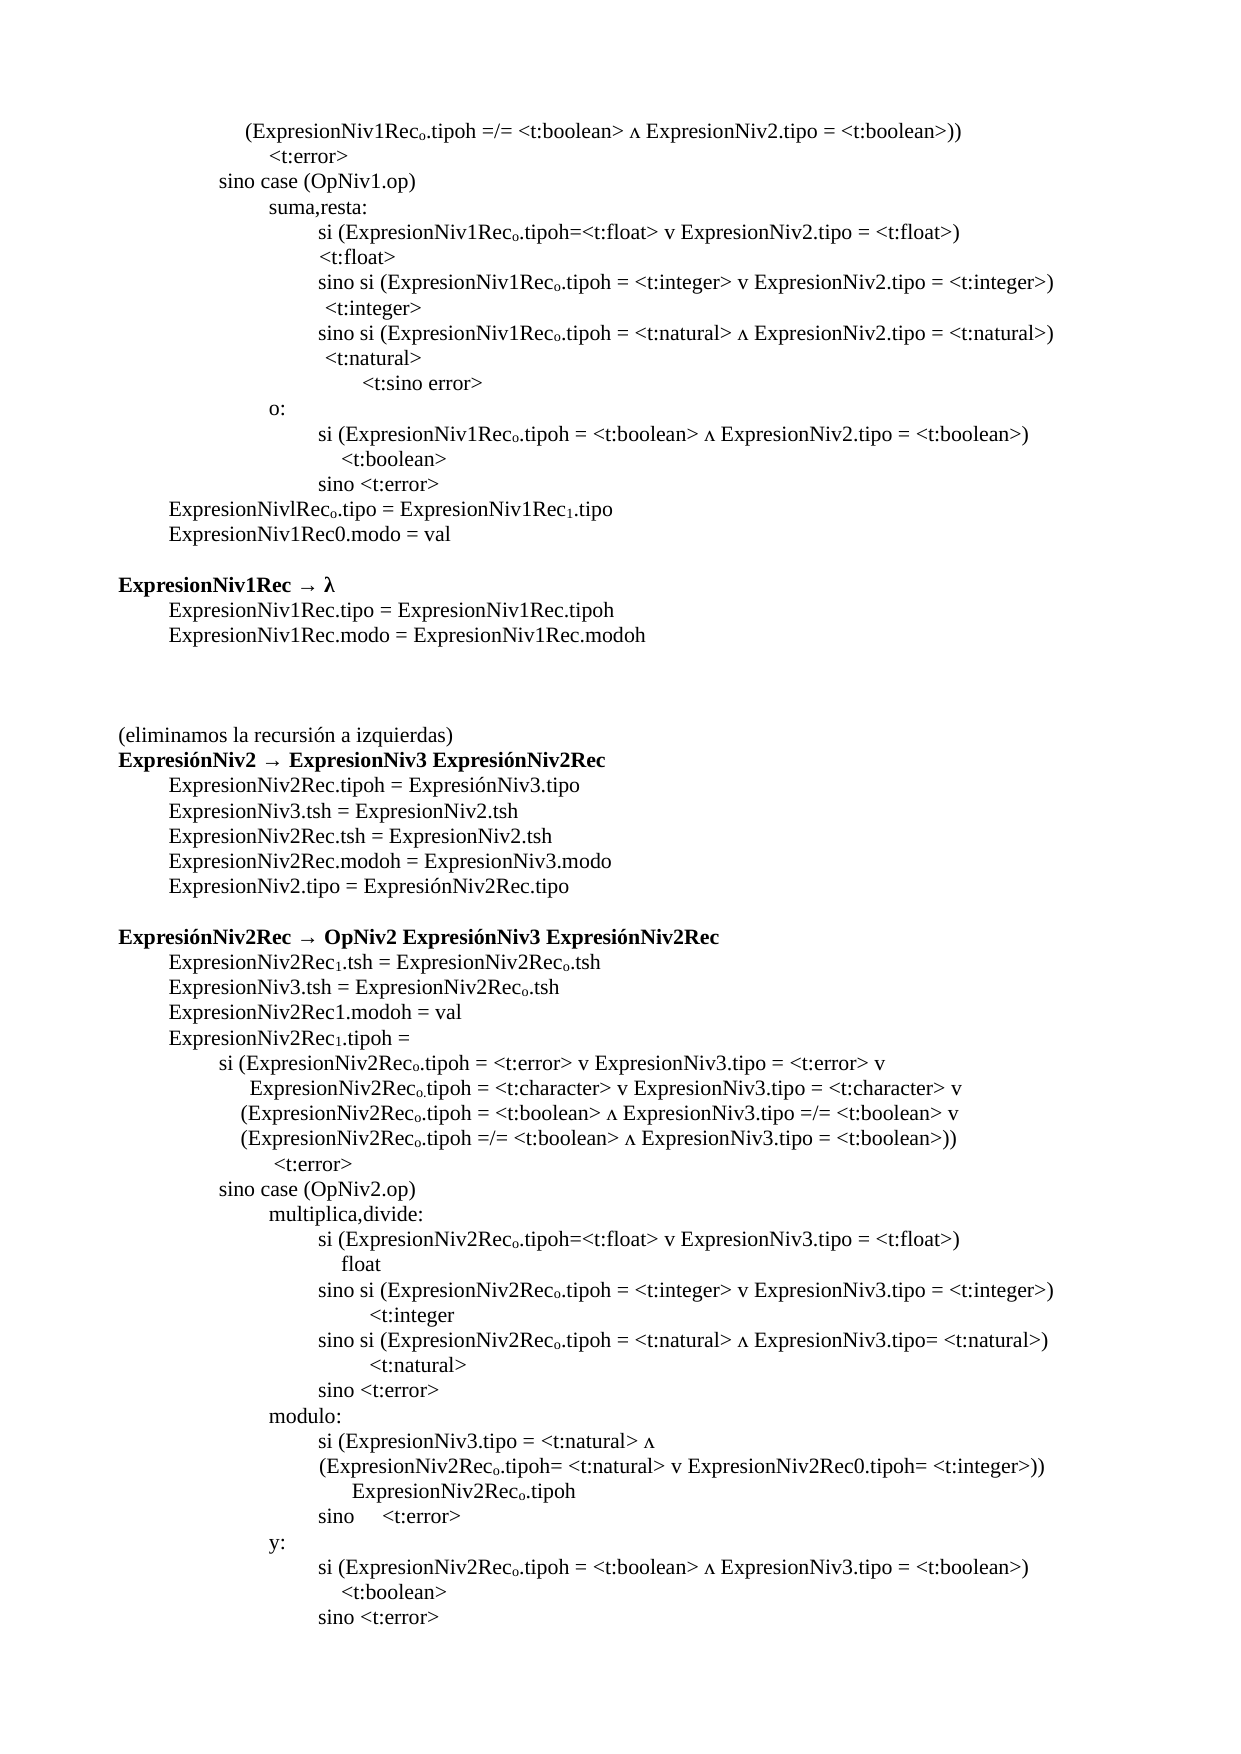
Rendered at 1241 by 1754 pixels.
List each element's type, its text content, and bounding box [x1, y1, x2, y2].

text ExpresionNiv2Rec1.tsh = ExpresionNiv2Reco.tsh [118, 949, 1122, 974]
text ExpresiónNiv2Rec → OpNiv2 ExpresiónNiv3 ExpresiónNiv2Rec [118, 924, 1122, 949]
text ExpresionNiv2Rec.tipoh = ExpresiónNiv3.tipo [118, 772, 1122, 798]
text <t:boolean> [118, 1579, 1122, 1604]
text si (ExpresionNiv3.tipo = <t:natural> ᴧ [118, 1428, 1122, 1453]
text <t:boolean> [118, 446, 1122, 471]
text sino si (ExpresionNiv2Reco.tipoh = <t:natural> ᴧ ExpresionNiv3.tipo= <t:natural>) [118, 1327, 1122, 1352]
text <t:error> [118, 143, 1122, 168]
text sino <t:error> [118, 1503, 1122, 1529]
text ExpresionNiv2Rec.modoh = ExpresionNiv3.modo [118, 848, 1122, 873]
text ExpresiónNiv2 → ExpresionNiv3 ExpresiónNiv2Rec [118, 747, 1122, 772]
text sino <t:error> [118, 1604, 1122, 1629]
text si (ExpresionNiv2Reco.tipoh = <t:boolean> ᴧ ExpresionNiv3.tipo = <t:boolean>) [118, 1554, 1122, 1579]
text (eliminamos la recursión a izquierdas) [118, 722, 1122, 747]
text si (ExpresionNiv2Reco.tipoh = <t:error> v ExpresionNiv3.tipo = <t:error> v [118, 1050, 1122, 1075]
text ExpresionNiv1Rec.modo = ExpresionNiv1Rec.modoh [118, 622, 1122, 647]
text multiplica,divide: [118, 1201, 1122, 1226]
text modulo: [118, 1403, 1122, 1428]
text ExpresionNiv3.tsh = ExpresionNiv2Reco.tsh [118, 974, 1122, 999]
text ExpresionNiv1Rec0.modo = val [118, 521, 1122, 547]
text sino si (ExpresionNiv2Reco.tipoh = <t:integer> v ExpresionNiv3.tipo = <t:integer>) [118, 1277, 1122, 1302]
text si (ExpresionNiv1Reco.tipoh=<t:float> v ExpresionNiv2.tipo = <t:float>) [118, 219, 1122, 244]
text ExpresionNiv2Rec.tsh = ExpresionNiv2.tsh [118, 823, 1122, 848]
text float [118, 1251, 1122, 1277]
text <t:sino error> [118, 370, 1122, 395]
text (ExpresionNiv1Reco.tipoh =/= <t:boolean> ᴧ ExpresionNiv2.tipo = <t:boolean>)) [118, 118, 1122, 143]
text ExpresionNiv2.tipo = ExpresiónNiv2Rec.tipo [118, 873, 1122, 898]
text ExpresionNiv2Rec1.tipoh = [118, 1024, 1122, 1050]
text (ExpresionNiv2Reco.tipoh =/= <t:boolean> ᴧ ExpresionNiv3.tipo = <t:boolean>)) [118, 1125, 1122, 1151]
text sino case (OpNiv1.op) [118, 168, 1122, 194]
text <t:natural> [118, 1352, 1122, 1377]
text si (ExpresionNiv2Reco.tipoh=<t:float> v ExpresionNiv3.tipo = <t:float>) [118, 1226, 1122, 1251]
text ExpresionNivlReco.tipo = ExpresionNiv1Rec1.tipo [118, 496, 1122, 521]
text sino <t:error> [118, 471, 1122, 496]
text <t:float> [118, 244, 1122, 269]
text ExpresionNiv2Reco.tipoh = <t:character> v ExpresionNiv3.tipo = <t:character> v [118, 1075, 1122, 1100]
text (ExpresionNiv2Reco.tipoh = <t:boolean> ᴧ ExpresionNiv3.tipo =/= <t:boolean> v [118, 1100, 1122, 1125]
text ExpresionNiv2Reco.tipoh [118, 1478, 1122, 1503]
text ExpresionNiv1Rec → λ [118, 572, 1122, 597]
text <t:natural> [118, 345, 1122, 370]
text sino <t:error> [118, 1377, 1122, 1403]
text si (ExpresionNiv1Reco.tipoh = <t:boolean> ᴧ ExpresionNiv2.tipo = <t:boolean>) [118, 421, 1122, 446]
text ExpresionNiv1Rec.tipo = ExpresionNiv1Rec.tipoh [118, 597, 1122, 622]
text <t:integer> [118, 294, 1122, 320]
text (ExpresionNiv2Reco.tipoh= <t:natural> v ExpresionNiv2Rec0.tipoh= <t:integer>)) [118, 1453, 1122, 1478]
text <t:error> [118, 1151, 1122, 1176]
text y: [118, 1529, 1122, 1554]
text <t:integer [118, 1302, 1122, 1327]
text ExpresionNiv3.tsh = ExpresionNiv2.tsh [118, 798, 1122, 823]
text ExpresionNiv2Rec1.modoh = val [118, 999, 1122, 1024]
text o: [118, 395, 1122, 421]
text sino case (OpNiv2.op) [118, 1176, 1122, 1201]
text sino si (ExpresionNiv1Reco.tipoh = <t:natural> ᴧ ExpresionNiv2.tipo = <t:natural>) [118, 320, 1122, 345]
text suma,resta: [118, 194, 1122, 219]
text sino si (ExpresionNiv1Reco.tipoh = <t:integer> v ExpresionNiv2.tipo = <t:integer>) [118, 269, 1122, 294]
